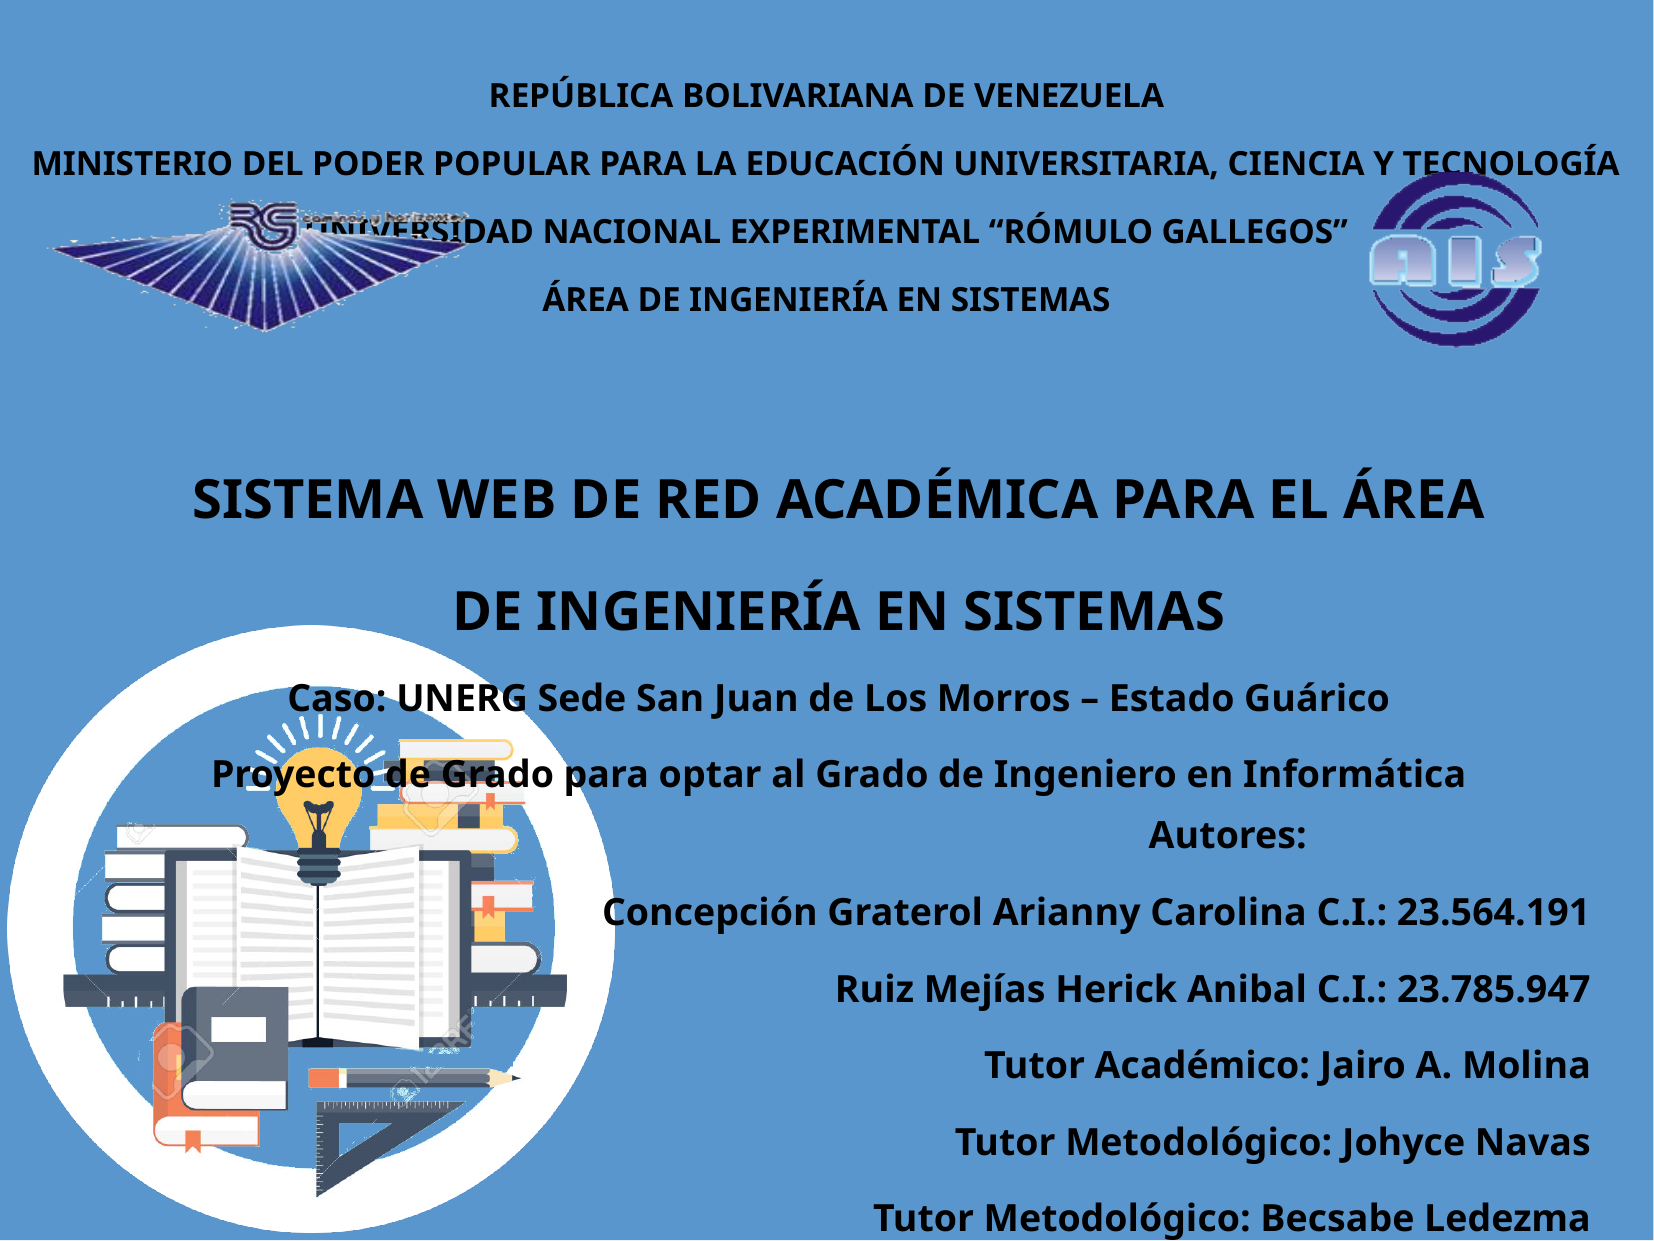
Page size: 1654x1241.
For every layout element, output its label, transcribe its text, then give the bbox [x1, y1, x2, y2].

picture [572, 771, 579, 783]
text_box [0, 0, 1654, 1241]
picture [45, 185, 479, 346]
picture [1362, 172, 1545, 348]
text_box Autores: Concepción Graterol Arianny Carolina C.I.: 23.564.191 Ruiz Mejías Herick Anibal C.I.: 23.785.947 Tutor Académico: Jairo A. Molina Tutor Metodológico: Johyce Navas Tutor Metodológico: Becsabe Ledezma San Juan de Los Morros [578, 776, 1607, 1212]
picture [7, 625, 615, 1233]
text_box SISTEMA WEB DE RED ACADÉMICA PARA EL ÁREA DE INGENIERÍA EN SISTEMAS Caso: UNERG Sede San Juan de Los Morros – Estado Guárico Proyecto de Grado para optar al Grado de Ingeniero en Informática [160, 416, 1519, 710]
text_box REPÚBLICA BOLIVARIANA DE VENEZUELA MINISTERIO DEL PODER POPULAR PARA LA EDUCACIÓN UNIVERSITARIA, CIENCIA Y TECNOLOGÍA UNIVERSIDAD NACIONAL EXPERIMENTAL “RÓMULO GALLEGOS” ÁREA DE INGENIERÍA EN SISTEMAS [5, 42, 1648, 318]
